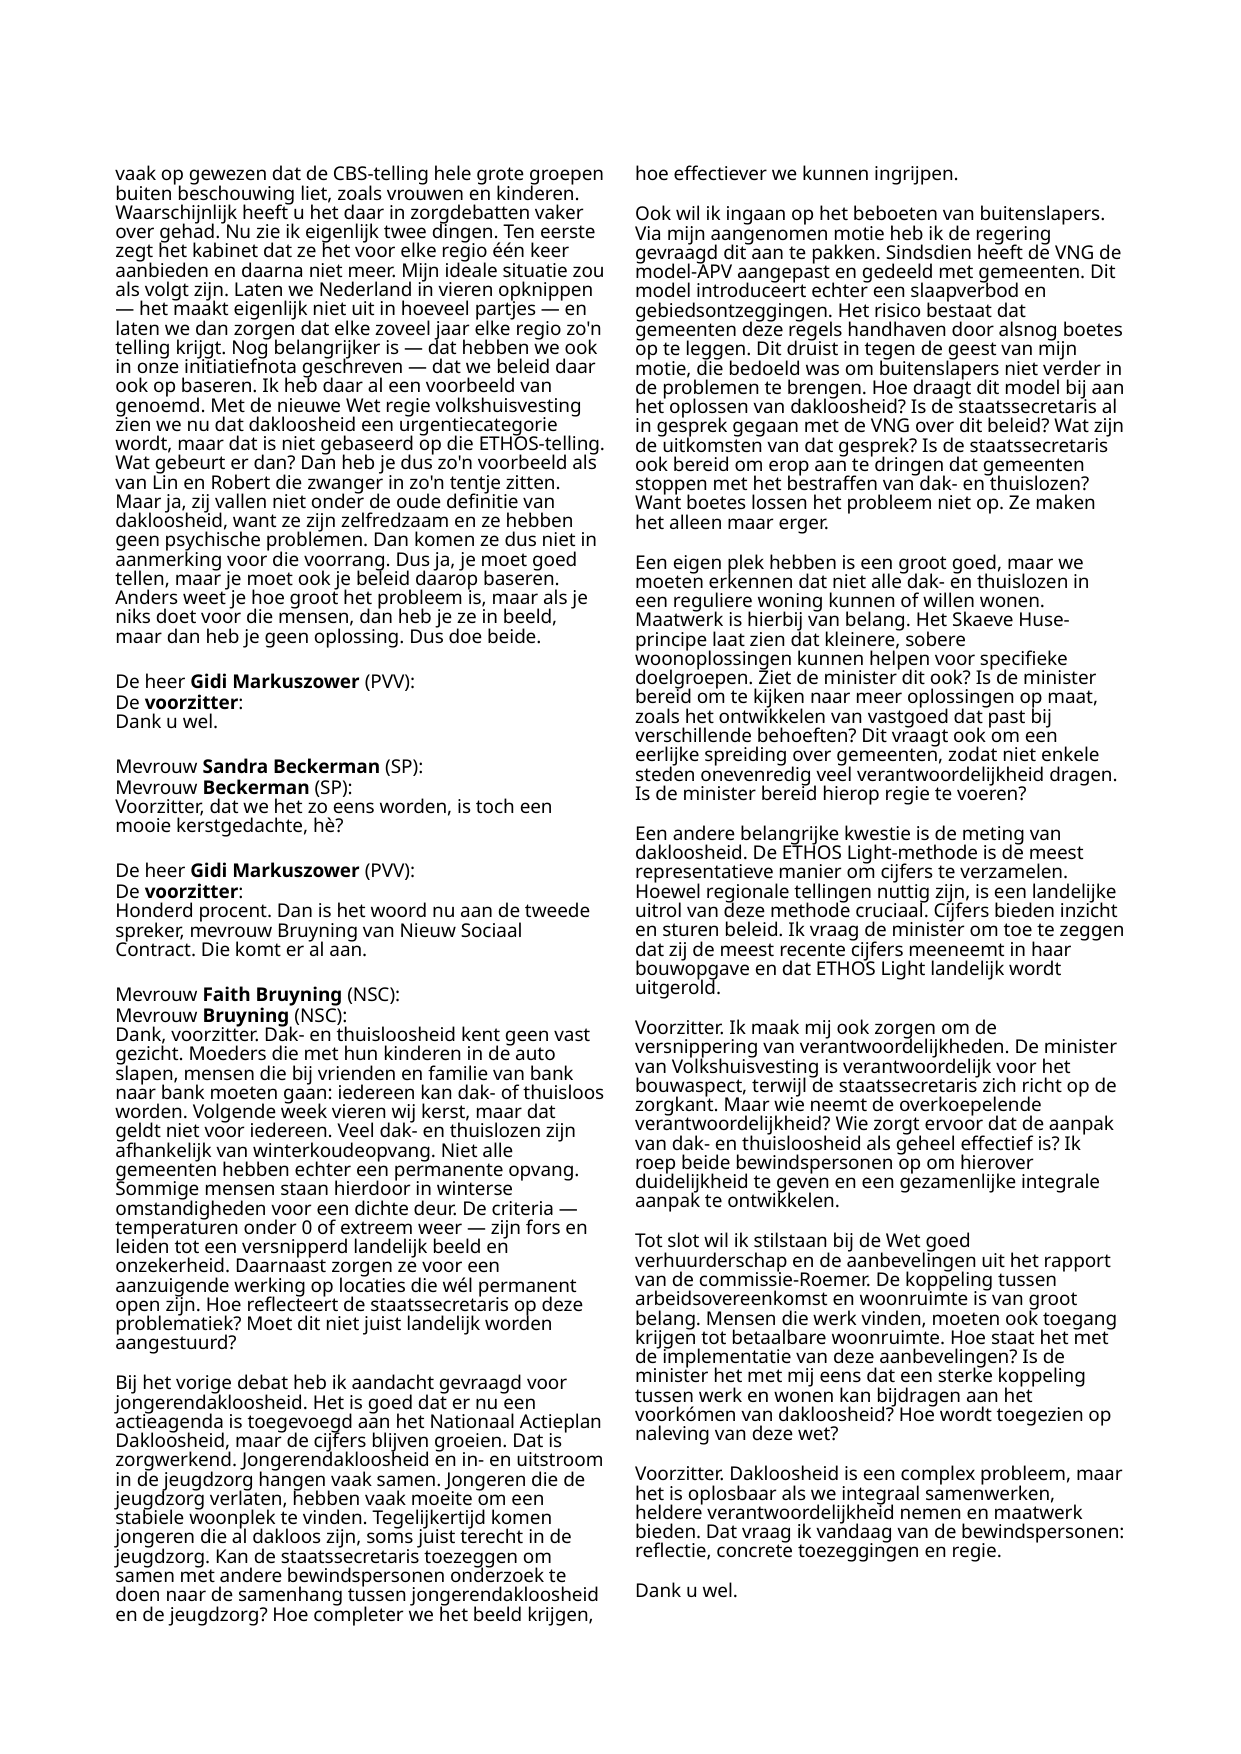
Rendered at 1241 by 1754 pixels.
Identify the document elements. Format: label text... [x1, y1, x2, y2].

text Voorzitter. Dakloosheid is een complex probleem, maar het is oplosbaar als we integraal samenwerken, heldere verantwoordelijkheid nemen en maatwerk bieden. Dat vraag ik vandaag van de bewindspersonen: reflectie, concrete toezeggingen en regie. [635, 1465, 1125, 1562]
text Honderd procent. Dan is het woord nu aan de tweede spreker, mevrouw Bruyning van Nieuw Sociaal Contract. Die komt er al aan. [115, 902, 605, 960]
text De heer Gidi Markuszower (PVV): [115, 668, 605, 694]
text De voorzitter: [115, 694, 605, 713]
text Dank u wel. [635, 1582, 1125, 1602]
text Voorzitter. Ik maak mij ook zorgen om de versnippering van verantwoordelijkheden. De minister van Volkshuisvesting is verantwoordelijk voor het bouwaspect, terwijl de staatssecretaris zich richt op de zorgkant. Maar wie neemt de overkoepelende verantwoordelijkheid? Wie zorgt ervoor dat de aanpak van dak- en thuisloosheid als geheel effectief is? Ik roep beide bewindspersonen op om hierover duidelijkheid te geven en een gezamenlijke integrale aanpak te ontwikkelen. [635, 1019, 1125, 1212]
text Een andere belangrijke kwestie is de meting van dakloosheid. De ETHOS Light-methode is de meest representatieve manier om cijfers te verzamelen. Hoewel regionale tellingen nuttig zijn, is een landelijke uitrol van deze methode cruciaal. Cijfers bieden inzicht en sturen beleid. Ik vraag de minister om toe te zeggen dat zij de meest recente cijfers meeneemt in haar bouwopgave en dat ETHOS Light landelijk wordt uitgerold. [635, 825, 1125, 998]
text Een eigen plek hebben is een groot goed, maar we moeten erkennen dat niet alle dak- en thuislozen in een reguliere woning kunnen of willen wonen. Maatwerk is hierbij van belang. Het Skaeve Huse-principe laat zien dat kleinere, sobere woonoplossingen kunnen helpen voor specifieke doelgroepen. Ziet de minister dit ook? Is de minister bereid om te kijken naar meer oplossingen op maat, zoals het ontwikkelen van vastgoed dat past bij verschillende behoeften? Dit vraagt ook om een eerlijke spreiding over gemeenten, zodat niet enkele steden onevenredig veel verantwoordelijkheid dragen. Is de minister bereid hierop regie te voeren? [635, 554, 1125, 804]
text Mevrouw Bruyning (NSC): [115, 1007, 605, 1026]
text Dank, voorzitter. Dak- en thuisloosheid kent geen vast gezicht. Moeders die met hun kinderen in de auto slapen, mensen die bij vrienden en familie van bank naar bank moeten gaan: iedereen kan dak- of thuisloos worden. Volgende week vieren wij kerst, maar dat geldt niet voor iedereen. Veel dak- en thuislozen zijn afhankelijk van winterkoudeopvang. Niet alle gemeenten hebben echter een permanente opvang. Sommige mensen staan hierdoor in winterse omstandigheden voor een dichte deur. De criteria — temperaturen onder 0 of extreem weer — zijn fors en leiden tot een versnipperd landelijk beeld en onzekerheid. Daarnaast zorgen ze voor een aanzuigende werking op locaties die wél permanent open zijn. Hoe reflecteert de staatssecretaris op deze problematiek? Moet dit niet juist landelijk worden aangestuurd? [115, 1026, 605, 1354]
text Ook wil ik ingaan op het beboeten van buitenslapers. Via mijn aangenomen motie heb ik de regering gevraagd dit aan te pakken. Sindsdien heeft de VNG de model-APV aangepast en gedeeld met gemeenten. Dit model introduceert echter een slaapverbod en gebiedsontzeggingen. Het risico bestaat dat gemeenten deze regels handhaven door alsnog boetes op te leggen. Dit druist in tegen de geest van mijn motie, die bedoeld was om buitenslapers niet verder in de problemen te brengen. Hoe draagt dit model bij aan het oplossen van dakloosheid? Is de staatssecretaris al in gesprek gegaan met de VNG over dit beleid? Wat zijn de uitkomsten van dat gesprek? Is de staatssecretaris ook bereid om erop aan te dringen dat gemeenten stoppen met het bestraffen van dak- en thuislozen? Want boetes lossen het probleem niet op. Ze maken het alleen maar erger. [635, 205, 1125, 533]
text Mevrouw Sandra Beckerman (SP): [115, 753, 605, 779]
text vaak op gewezen dat de CBS-telling hele grote groepen buiten beschouwing liet, zoals vrouwen en kinderen. Waarschijnlijk heeft u het daar in zorgdebatten vaker over gehad. Nu zie ik eigenlijk twee dingen. Ten eerste zegt het kabinet dat ze het voor elke regio één keer aanbieden en daarna niet meer. Mijn ideale situatie zou als volgt zijn. Laten we Nederland in vieren opknippen — het maakt eigenlijk niet uit in hoeveel partjes — en laten we dan zorgen dat elke zoveel jaar elke regio zo'n telling krijgt. Nog belangrijker is — dat hebben we ook in onze initiatiefnota geschreven — dat we beleid daar ook op baseren. Ik heb daar al een voorbeeld van genoemd. Met de nieuwe Wet regie volkshuisvesting zien we nu dat dakloosheid een urgentiecategorie wordt, maar dat is niet gebaseerd op die ETHOS-telling. Wat gebeurt er dan? Dan heb je dus zo'n voorbeeld als van Lin en Robert die zwanger in zo'n tentje zitten. Maar ja, zij vallen niet onder de oude definitie van dakloosheid, want ze zijn zelfredzaam en ze hebben geen psychische problemen. Dan komen ze dus niet in aanmerking voor die voorrang. Dus ja, je moet goed tellen, maar je moet ook je beleid daarop baseren. Anders weet je hoe groot het probleem is, maar als je niks doet voor die mensen, dan heb je ze in beeld, maar dan heb je geen oplossing. Dus doe beide. [115, 165, 605, 647]
text Tot slot wil ik stilstaan bij de Wet goed verhuurderschap en de aanbevelingen uit het rapport van de commissie-Roemer. De koppeling tussen arbeidsovereenkomst en woonruimte is van groot belang. Mensen die werk vinden, moeten ook toegang krijgen tot betaalbare woonruimte. Hoe staat het met de implementatie van deze aanbevelingen? Is de minister het met mij eens dat een sterke koppeling tussen werk en wonen kan bijdragen aan het voorkómen van dakloosheid? Hoe wordt toegezien op naleving van deze wet? [635, 1232, 1125, 1444]
text Mevrouw Beckerman (SP): [115, 779, 605, 798]
text hoe effectiever we kunnen ingrijpen. [635, 165, 1125, 184]
text Mevrouw Faith Bruyning (NSC): [115, 981, 605, 1007]
text De heer Gidi Markuszower (PVV): [115, 857, 605, 883]
text Dank u wel. [115, 713, 605, 732]
text De voorzitter: [115, 883, 605, 902]
text Bij het vorige debat heb ik aandacht gevraagd voor jongerendakloosheid. Het is goed dat er nu een actieagenda is toegevoegd aan het Nationaal Actieplan Dakloosheid, maar de cijfers blijven groeien. Dat is zorgwerkend. Jongerendakloosheid en in- en uitstroom in de jeugdzorg hangen vaak samen. Jongeren die de jeugdzorg verlaten, hebben vaak moeite om een stabiele woonplek te vinden. Tegelijkertijd komen jongeren die al dakloos zijn, soms juist terecht in de jeugdzorg. Kan de staatssecretaris toezeggen om samen met andere bewindspersonen onderzoek te doen naar de samenhang tussen jongerendakloosheid en de jeugdzorg? Hoe completer we het beeld krijgen, [115, 1374, 605, 1625]
text Voorzitter, dat we het zo eens worden, is toch een mooie kerstgedachte, hè? [115, 798, 605, 837]
